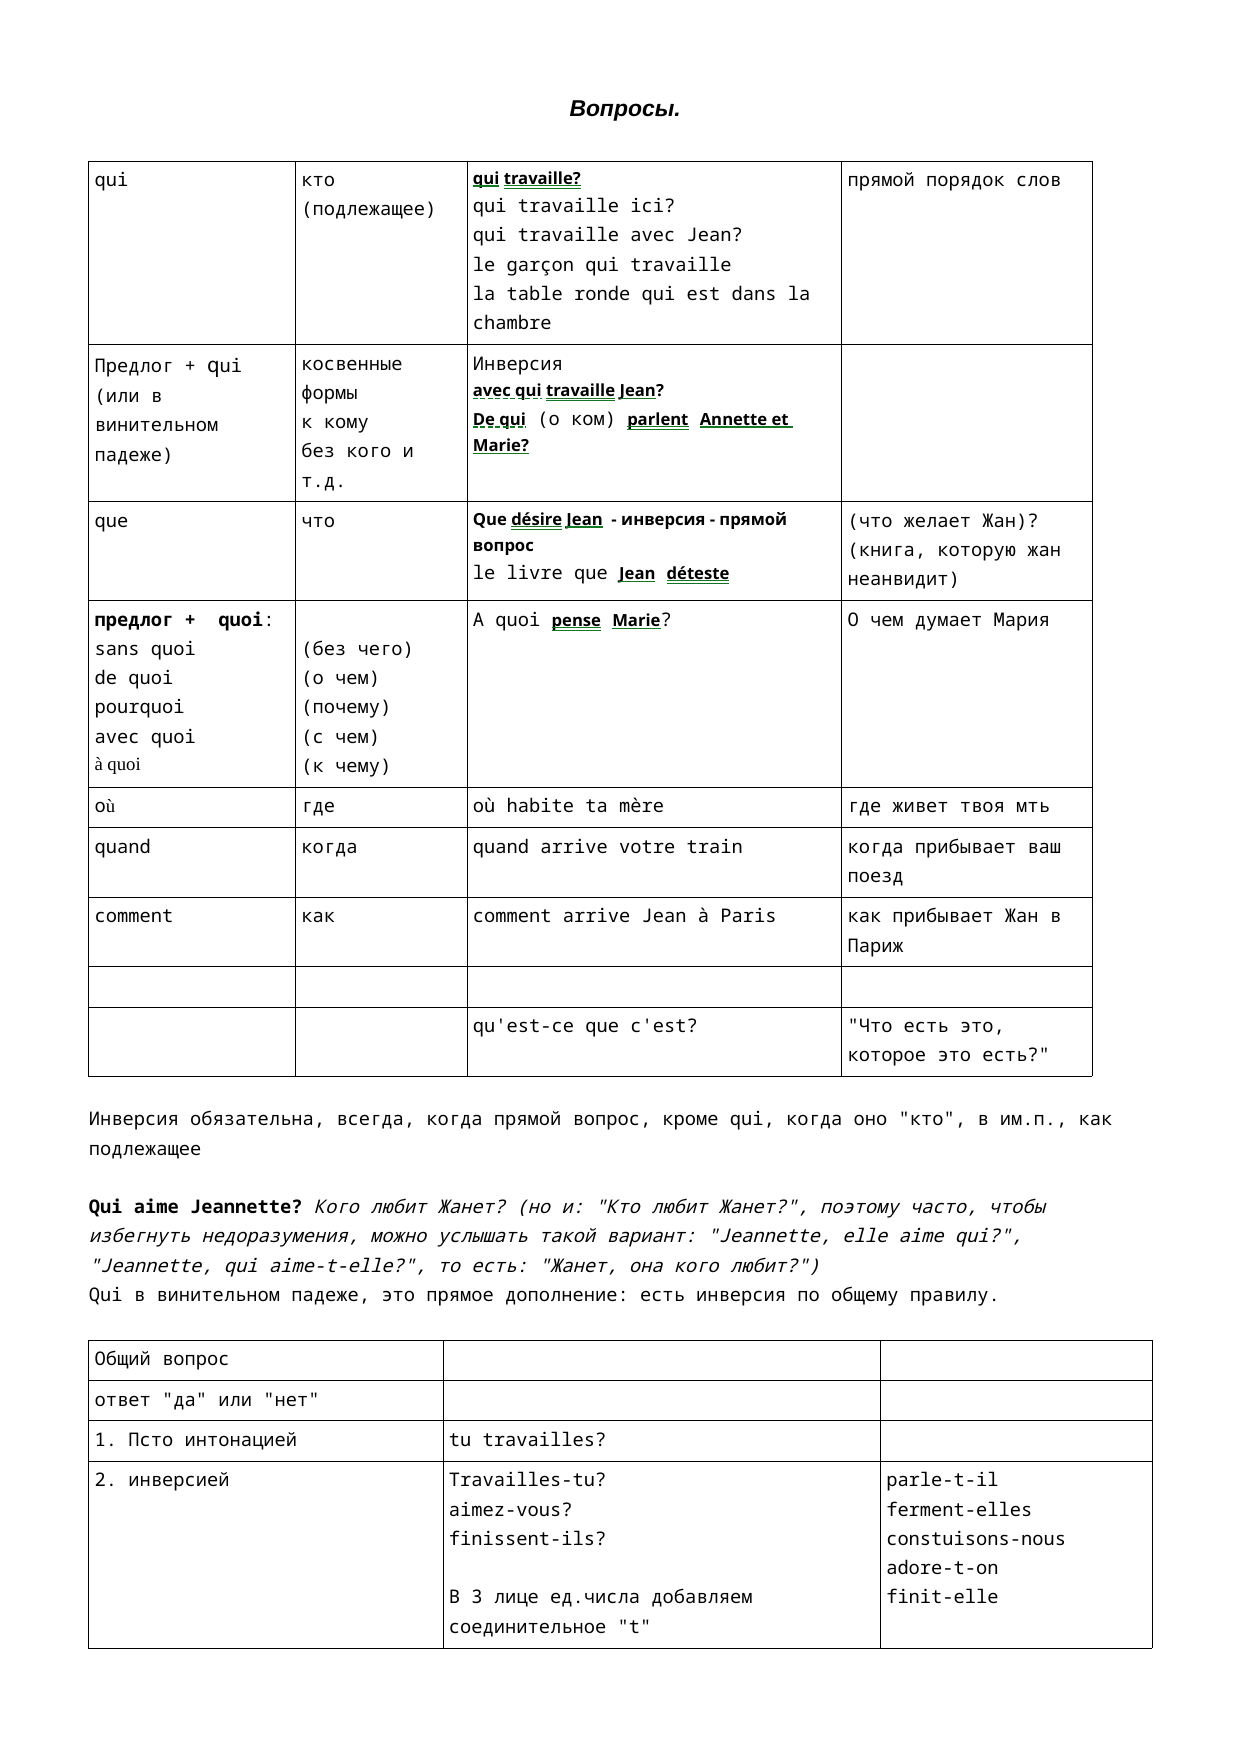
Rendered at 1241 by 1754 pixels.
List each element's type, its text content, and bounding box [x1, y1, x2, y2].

subtitle Вопросы. [88, 95, 1152, 121]
table_header qui travaille? qui travaille ici? qui travaille avec Jean? le garçon qui travaille la table ronde qui est dans la chambre [468, 162, 841, 344]
table_cell quand arrive votre train [468, 828, 841, 897]
table_cell [296, 1008, 467, 1076]
table_header Общий вопрос [89, 1341, 443, 1380]
table_cell 1. Псто интонацией [89, 1421, 443, 1461]
table_cell как прибывает Жан в Париж [842, 898, 1092, 966]
table_cell что [296, 502, 467, 600]
table_cell comment [89, 898, 295, 966]
table_cell [881, 1421, 1152, 1461]
table_header qui [89, 162, 295, 344]
table_cell где живет твоя мть [842, 788, 1092, 827]
table_cell [468, 967, 841, 1007]
table_cell [89, 967, 295, 1007]
table_cell как [296, 898, 467, 966]
table_cell где [296, 788, 467, 827]
table_cell Инверсия avec qui travaille Jean? De qui (о ком) parlent Annette et Marie? [468, 345, 841, 501]
table_cell où habite ta mère [468, 788, 841, 827]
table_header [444, 1341, 880, 1380]
table_cell qu'est-ce que c'est? [468, 1008, 841, 1076]
table_cell когда прибывает ваш поезд [842, 828, 1092, 897]
table_cell parle-t-il ferment-elles constuisons-nous adore-t-on finit-elle [881, 1462, 1152, 1647]
table_cell Que désire Jean - инверсия - прямой вопрос le livre que Jean déteste [468, 502, 841, 600]
table_cell que [89, 502, 295, 600]
table_cell 2. инверсией [89, 1462, 443, 1647]
table_header кто (подлежащее) [296, 162, 467, 344]
table_cell Travailles-tu? aimez-vous? finissent-ils? В 3 лице ед.числа добавляем соединительное "t" [444, 1462, 880, 1647]
table_cell A quoi pense Marie? [468, 601, 841, 787]
table_cell предлог + quoi: sans quoi de quoi pourquoi avec quoi à quoi [89, 601, 295, 787]
table_cell [842, 967, 1092, 1007]
table_cell когда [296, 828, 467, 897]
table_cell où [89, 788, 295, 827]
table_cell "Что есть это, которое это есть?" [842, 1008, 1092, 1076]
table_cell [296, 967, 467, 1007]
table_cell (без чего) (о чем) (почему) (с чем) (к чему) [296, 601, 467, 787]
table_cell косвенные формы к кому без кого и т.д. [296, 345, 467, 501]
table_cell tu travailles? [444, 1421, 880, 1461]
table_cell comment arrive Jean à Paris [468, 898, 841, 966]
table_cell [842, 345, 1092, 501]
table_cell (что желает Жан)? (книга, которую жан неанвидит) [842, 502, 1092, 600]
table_cell ответ "да" или "нет" [89, 1381, 443, 1420]
text Qui в винительном падеже, это прямое дополнение: есть инверсия по общему правилу. [88, 1281, 1152, 1307]
text Инверсия обязательна, всегда, когда прямой вопрос, кроме qui, когда оно "кто", в им.п., как подлежащее [88, 1106, 1152, 1160]
table_header [881, 1341, 1152, 1380]
table_cell [89, 1008, 295, 1076]
text Qui aime Jeannette? Кого любит Жанет? (но и: "Кто любит Жанет?", поэтому часто, чтобы избегнуть недоразумения, можно услышать такой вариант: "Jeannette, elle aime qui?", "Jeannette, qui aime-t-elle?", то есть: "Жанет, она кого любит?") [88, 1193, 1152, 1277]
table_cell quand [89, 828, 295, 897]
table_header прямой порядок слов [842, 162, 1092, 344]
table_cell [881, 1381, 1152, 1420]
table_cell [444, 1381, 880, 1420]
table_cell Предлог + qui (или в винительном падеже) [89, 345, 295, 501]
table_cell О чем думает Мария [842, 601, 1092, 787]
